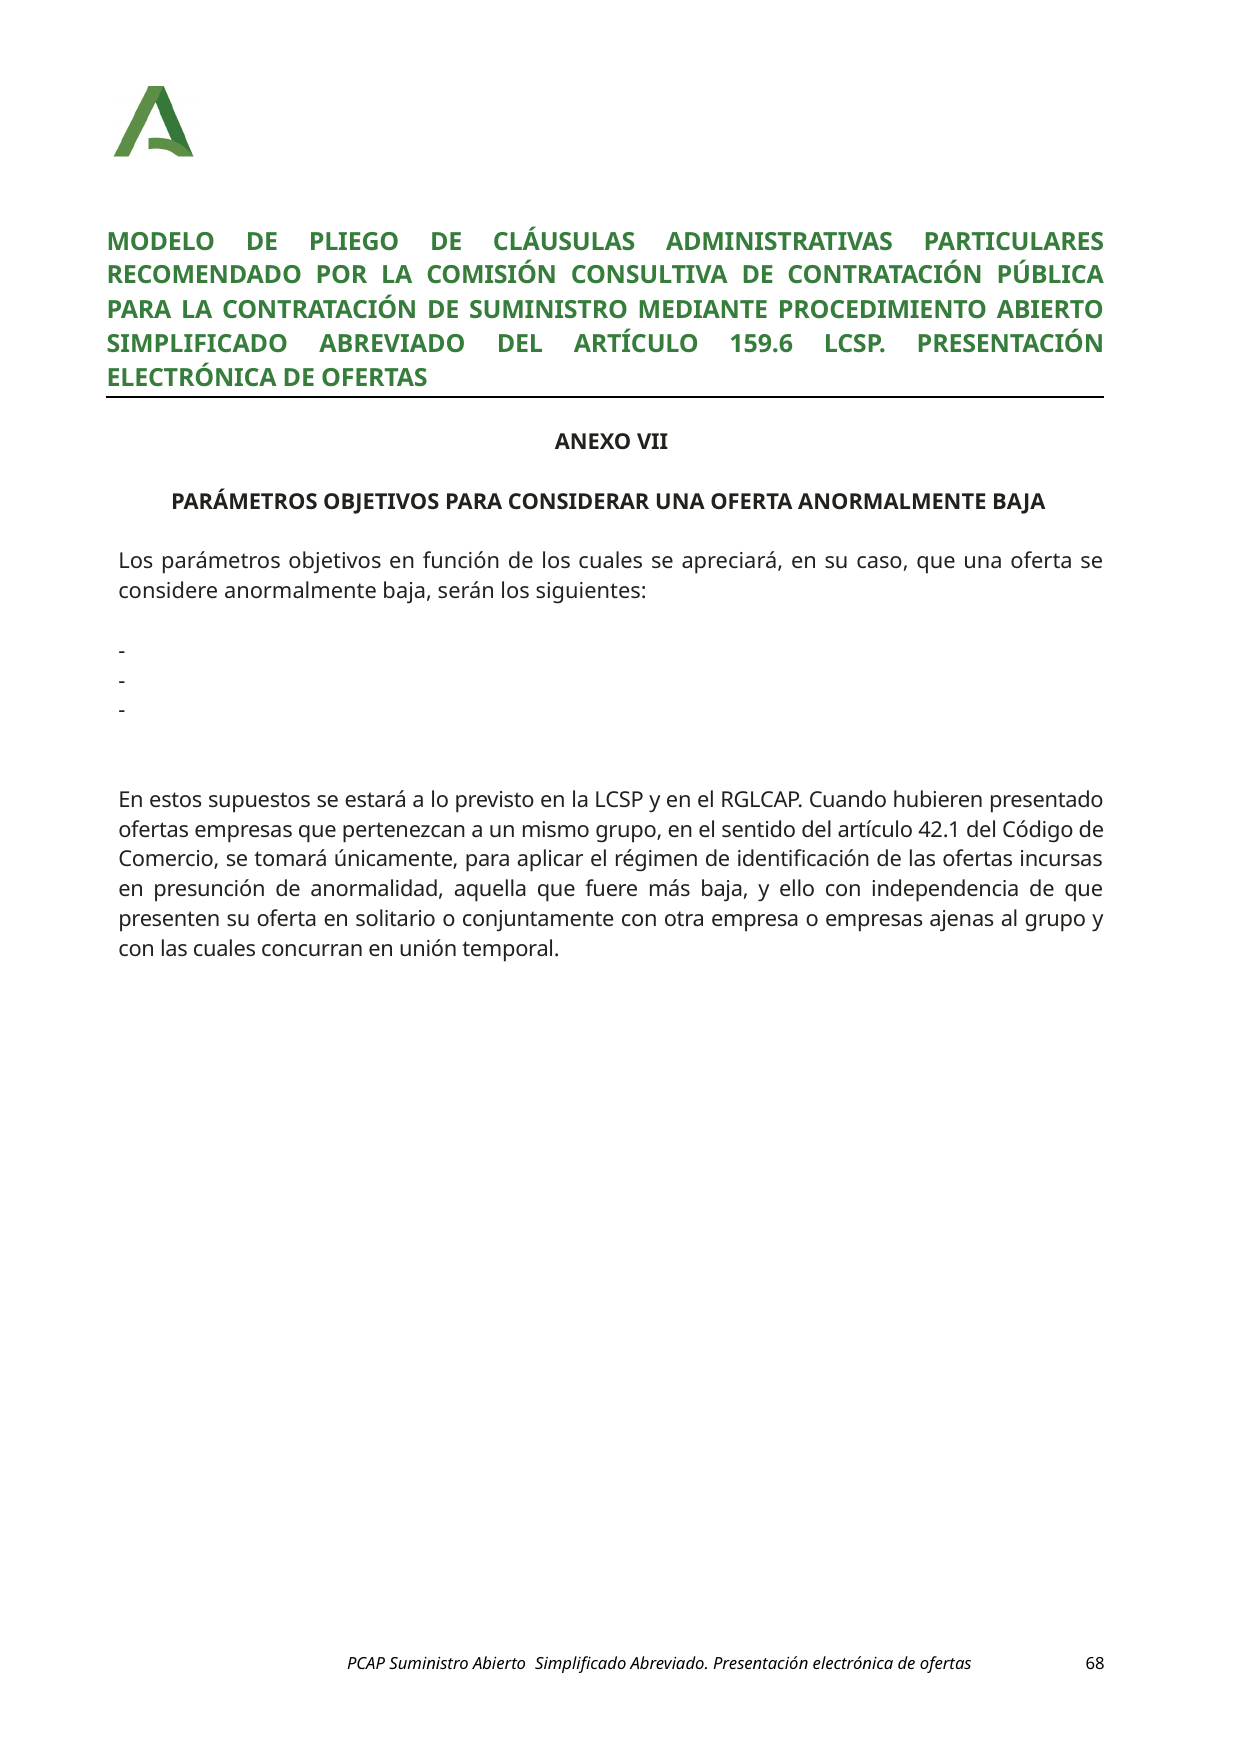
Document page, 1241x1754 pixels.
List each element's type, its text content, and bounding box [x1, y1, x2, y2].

text - [118, 665, 1104, 694]
text PARÁMETROS OBJETIVOS PARA CONSIDERAR UNA OFERTA ANORMALMENTE BAJA [118, 486, 1104, 516]
text ANEXO VII [118, 426, 1104, 456]
text En estos supuestos se estará a lo previsto en la LCSP y en el RGLCAP. Cuando hubieren presentado ofertas empresas que pertenezcan a un mismo grupo, en el sentido del artículo 42.1 del Código de Comercio, se tomará únicamente, para aplicar el régimen de identificación de las ofertas incursas en presunción de anormalidad, aquella que fuere más baja, y ello con independencia de que presenten su oferta en solitario o conjuntamente con otra empresa o empresas ajenas al grupo y con las cuales concurran en unión temporal. [118, 784, 1104, 963]
picture [109, 81, 198, 161]
text - [118, 635, 1104, 665]
text MODELO DE PLIEGO DE CLÁUSULAS ADMINISTRATIVAS PARTICULARES RECOMENDADO POR LA COMISIÓN CONSULTIVA DE CONTRATACIÓN PÚBLICA PARA LA CONTRATACIÓN DE SUMINISTRO MEDIANTE PROCEDIMIENTO ABIERTO SIMPLIFICADO ABREVIADO DEL ARTÍCULO 159.6 LCSP. PRESENTACIÓN ELECTRÓNICA DE OFERTAS [106, 223, 1104, 396]
text Los parámetros objetivos en función de los cuales se apreciará, en su caso, que una oferta se considere anormalmente baja, serán los siguientes: [118, 546, 1104, 605]
text - [118, 694, 1104, 724]
